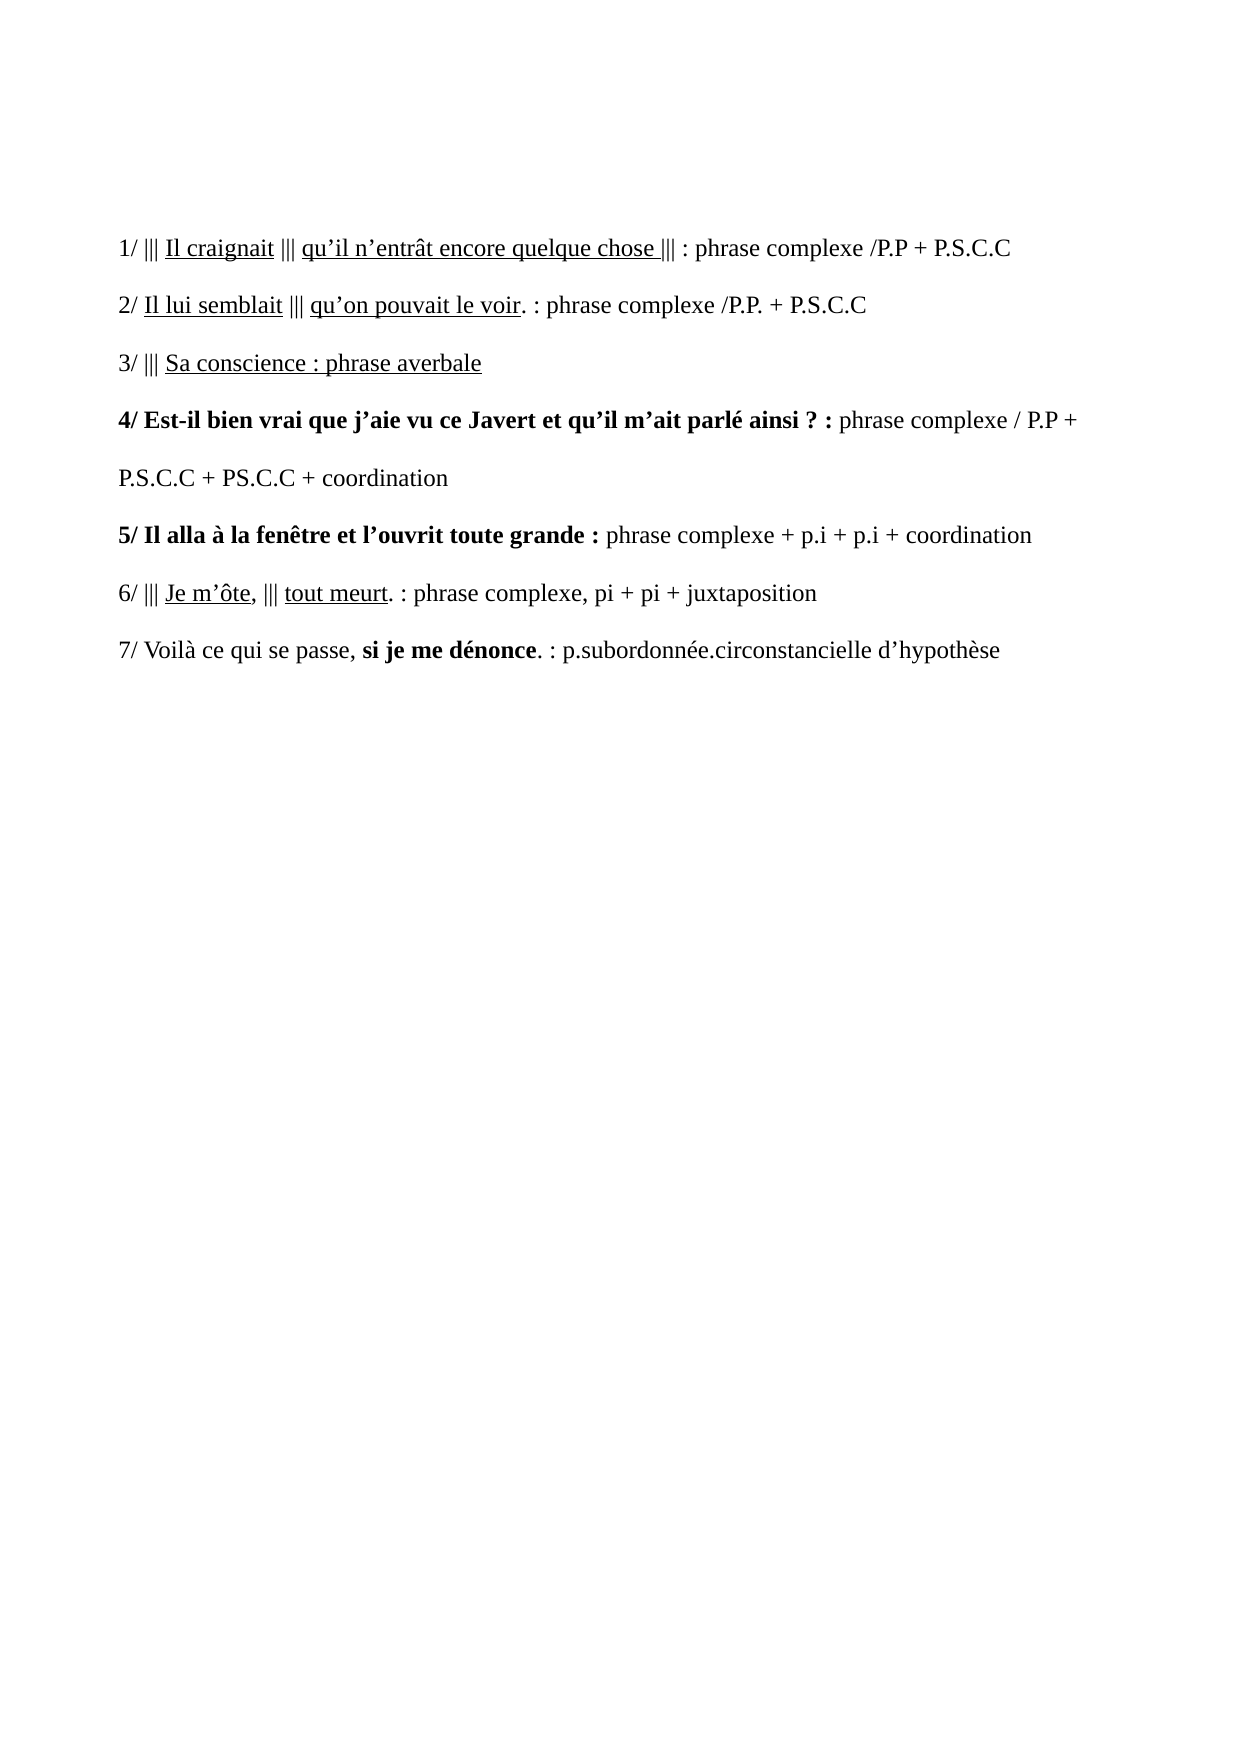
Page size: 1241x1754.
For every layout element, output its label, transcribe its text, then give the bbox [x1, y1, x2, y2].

text 3/ ||| Sa conscience : phrase averbale [118, 348, 1122, 377]
text 4/ Est-il bien vrai que j’aie vu ce Javert et qu’il m’ait parlé ainsi ? : phrase complexe / P.P + P.S.C.C + PS.C.C + coordination [118, 406, 1122, 492]
text 1/ ||| Il craignait ||| qu’il n’entrât encore quelque chose ||| : phrase complexe /P.P + P.S.C.C [118, 233, 1122, 262]
text 6/ ||| Je m’ôte, ||| tout meurt. : phrase complexe, pi + pi + juxtaposition [118, 578, 1122, 607]
text 2/ Il lui semblait ||| qu’on pouvait le voir. : phrase complexe /P.P. + P.S.C.C [118, 291, 1122, 319]
text 5/ Il alla à la fenêtre et l’ouvrit toute grande : phrase complexe + p.i + p.i + coordination [118, 521, 1122, 549]
text 7/ Voilà ce qui se passe, si je me dénonce. : p.subordonnée.circonstancielle d’hypothèse [118, 636, 1122, 664]
